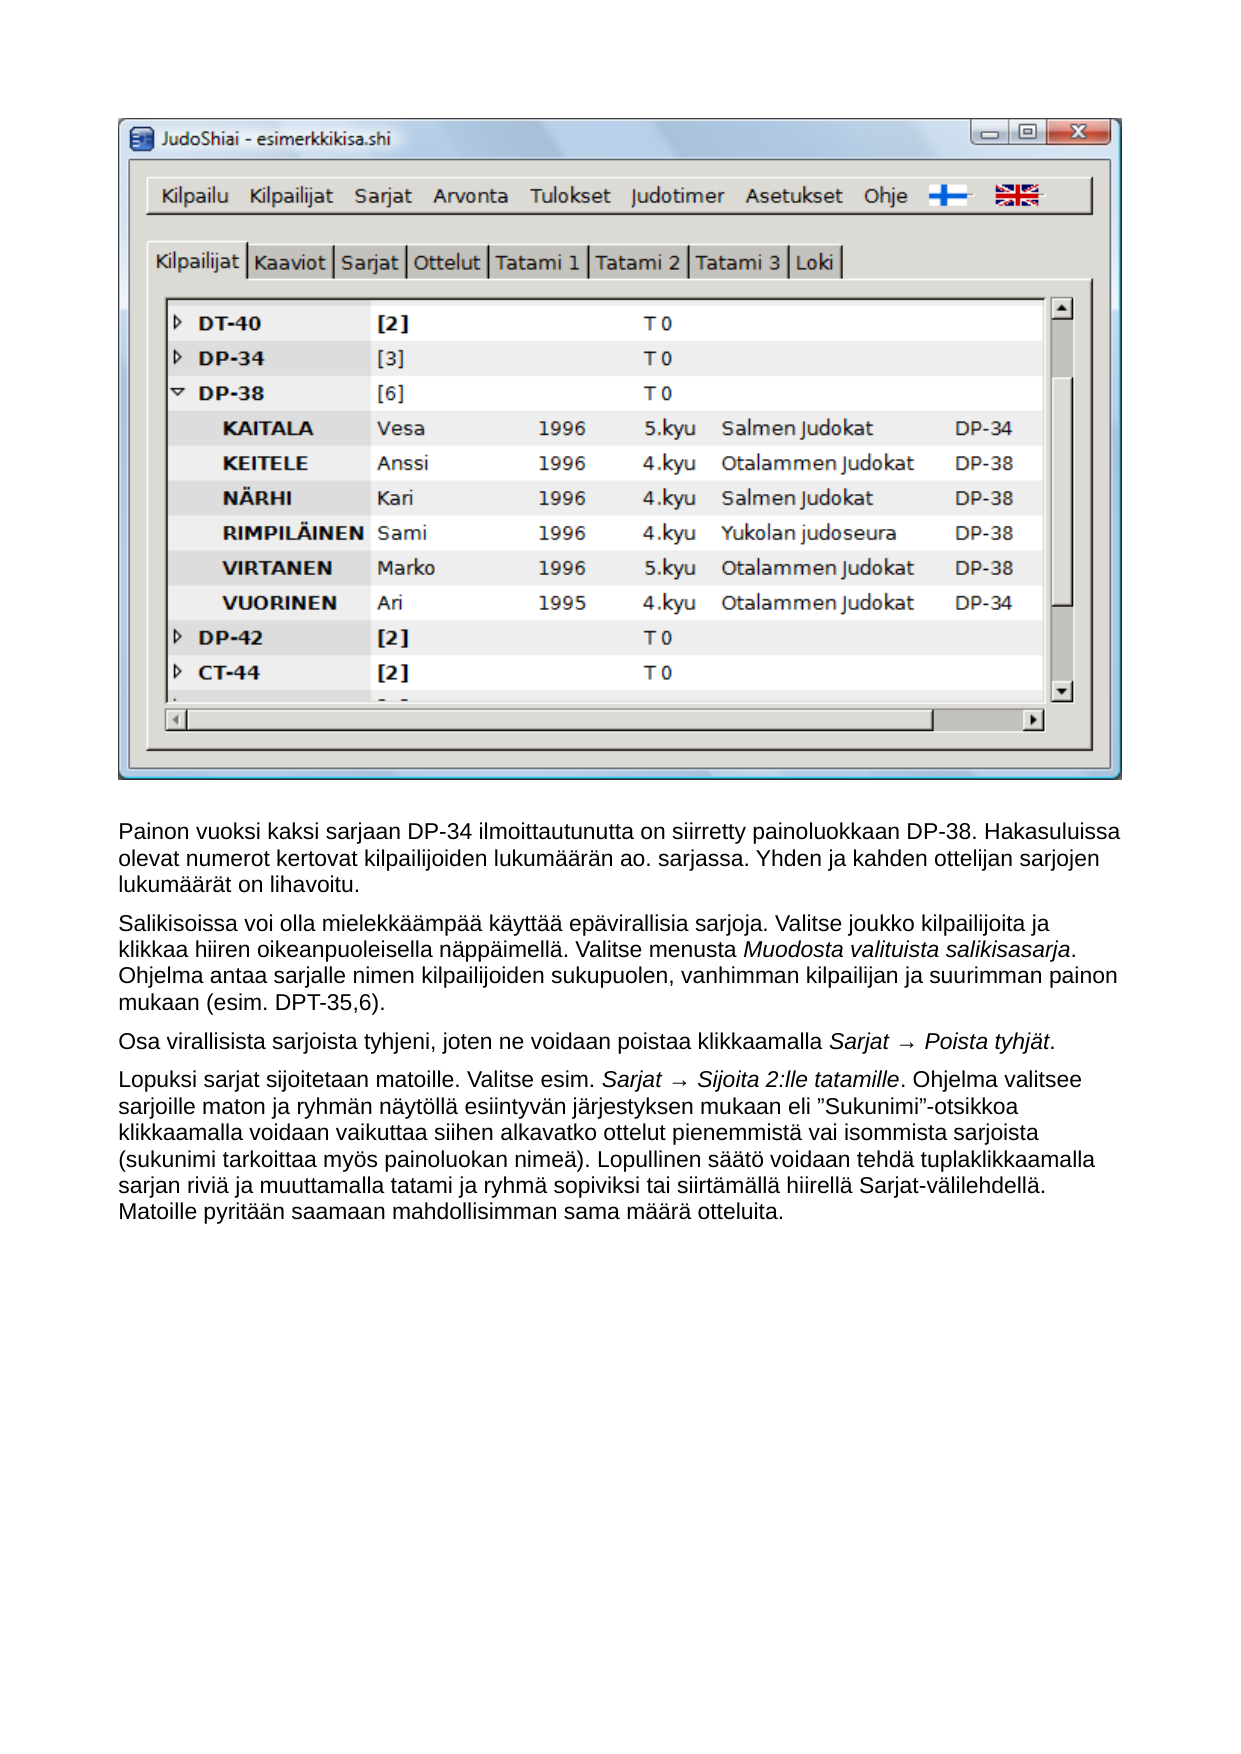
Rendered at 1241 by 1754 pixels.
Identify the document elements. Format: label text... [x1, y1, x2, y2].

text Lopuksi sarjat sijoitetaan matoille. Valitse esim. Sarjat → Sijoita 2:lle tatamille. Ohjelma valitsee sarjoille maton ja ryhmän näytöllä esiintyvän järjestyksen mukaan eli ”Sukunimi”-otsikkoa klikkaamalla voidaan vaikuttaa siihen alkavatko ottelut pienemmistä vai isommista sarjoista (sukunimi tarkoittaa myös painoluokan nimeä). Lopullinen säätö voidaan tehdä tuplaklikkaamalla sarjan riviä ja muuttamalla tatami ja ryhmä sopiviksi tai siirtämällä hiirellä Sarjat-välilehdellä. Matoille pyritään saamaan mahdollisimman sama määrä otteluita. [118, 1066, 1122, 1224]
text Salikisoissa voi olla mielekkäämpää käyttää epävirallisia sarjoja. Valitse joukko kilpailijoita ja klikkaa hiiren oikeanpuoleisella näppäimellä. Valitse menusta Muodosta valituista salikisasarja. Ohjelma antaa sarjalle nimen kilpailijoiden sukupuolen, vanhimman kilpailijan ja suurimman painon mukaan (esim. DPT-35,6). [118, 910, 1122, 1015]
text Painon vuoksi kaksi sarjaan DP-34 ilmoittautunutta on siirretty painoluokkaan DP-38. Hakasuluissa olevat numerot kertovat kilpailijoiden lukumäärän ao. sarjassa. Yhden ja kahden ottelijan sarjojen lukumäärät on lihavoitu. [118, 818, 1122, 897]
picture [118, 118, 1122, 780]
text Osa virallisista sarjoista tyhjeni, joten ne voidaan poistaa klikkaamalla Sarjat → Poista tyhjät. [118, 1028, 1122, 1054]
